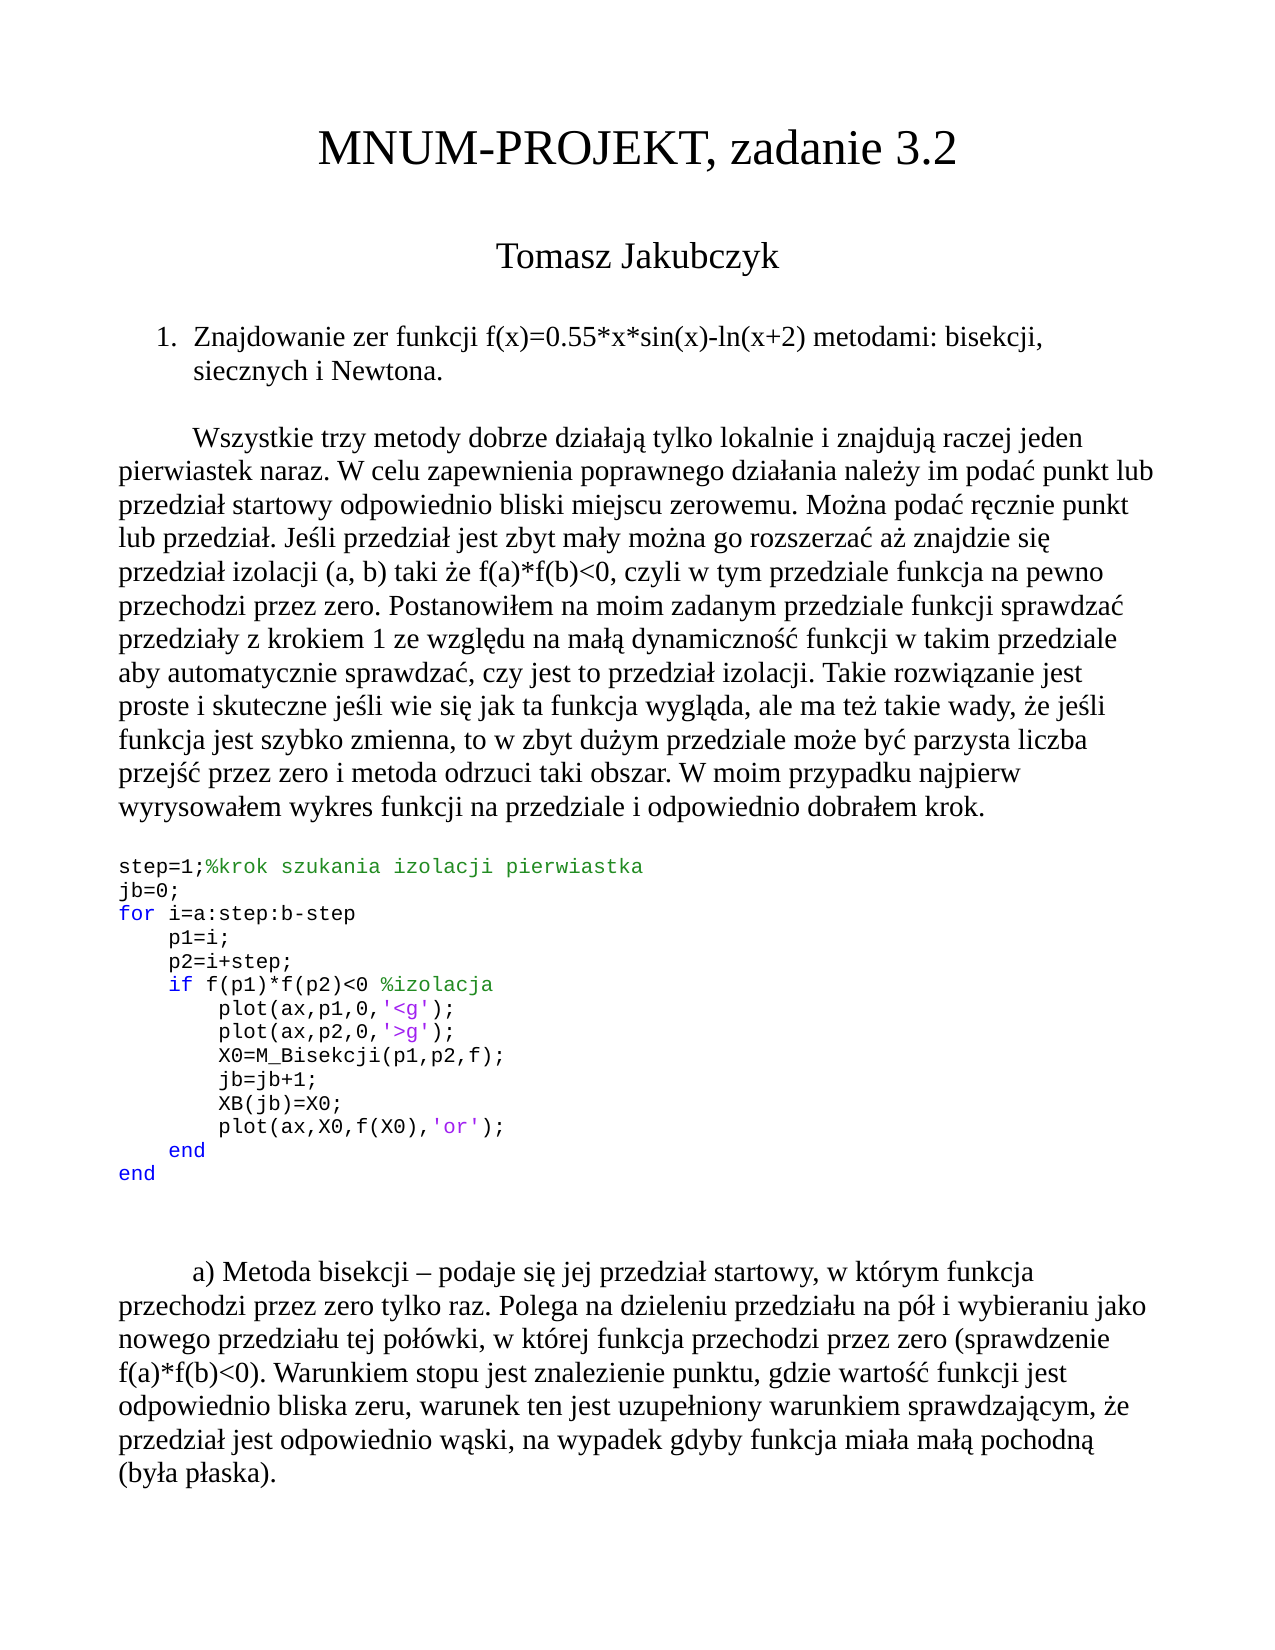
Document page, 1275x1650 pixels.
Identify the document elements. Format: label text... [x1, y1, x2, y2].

text end [118, 1140, 1157, 1163]
text plot(ax,p1,0,'<g'); [118, 998, 1157, 1022]
text a) Metoda bisekcji – podaje się jej przedział startowy, w którym funkcja przechodzi przez zero tylko raz. Polega na dzieleniu przedziału na pół i wybieraniu jako nowego przedziału tej połówki, w której funkcja przechodzi przez zero (sprawdzenie f(a)*f(b)<0). Warunkiem stopu jest znalezienie punktu, gdzie wartość funkcji jest odpowiednio bliska zeru, warunek ten jest uzupełniony warunkiem sprawdzającym, że przedział jest odpowiednio wąski, na wypadek gdyby funkcja miała małą pochodną (była płaska). [118, 1254, 1157, 1489]
text if f(p1)*f(p2)<0 %izolacja [118, 974, 1157, 998]
text Tomasz Jakubczyk [118, 233, 1157, 276]
text jb=0; [118, 880, 1157, 903]
text plot(ax,p2,0,'>g'); [118, 1022, 1157, 1045]
text step=1;%krok szukania izolacji pierwiastka [118, 856, 1157, 880]
list Znajdowanie zer funkcji f(x)=0.55*x*sin(x)-ln(x+2) metodami: bisekcji, siecznych i Newtona. [156, 319, 1157, 386]
text end [118, 1163, 1157, 1187]
text p1=i; [118, 927, 1157, 951]
text XB(jb)=X0; [118, 1092, 1157, 1116]
text Wszystkie trzy metody dobrze działają tylko lokalnie i znajdują raczej jeden pierwiastek naraz. W celu zapewnienia poprawnego działania należy im podać punkt lub przedział startowy odpowiednio bliski miejscu zerowemu. Można podać ręcznie punkt lub przedział. Jeśli przedział jest zbyt mały można go rozszerzać aż znajdzie się przedział izolacji (a, b) taki że f(a)*f(b)<0, czyli w tym przedziale funkcja na pewno przechodzi przez zero. Postanowiłem na moim zadanym przedziale funkcji sprawdzać przedziały z krokiem 1 ze względu na małą dynamiczność funkcji w takim przedziale aby automatycznie sprawdzać, czy jest to przedział izolacji. Takie rozwiązanie jest proste i skuteczne jeśli wie się jak ta funkcja wygląda, ale ma też takie wady, że jeśli funkcja jest szybko zmienna, to w zbyt dużym przedziale może być parzysta liczba przejść przez zero i metoda odrzuci taki obszar. W moim przypadku najpierw wyrysowałem wykres funkcji na przedziale i odpowiednio dobrałem krok. [118, 420, 1157, 822]
text for i=a:step:b-step [118, 903, 1157, 927]
text X0=M_Bisekcji(p1,p2,f); [118, 1045, 1157, 1069]
text MNUM-PROJEKT, zadanie 3.2 [118, 118, 1157, 176]
text p2=i+step; [118, 951, 1157, 974]
text jb=jb+1; [118, 1069, 1157, 1092]
text plot(ax,X0,f(X0),'or'); [118, 1116, 1157, 1140]
